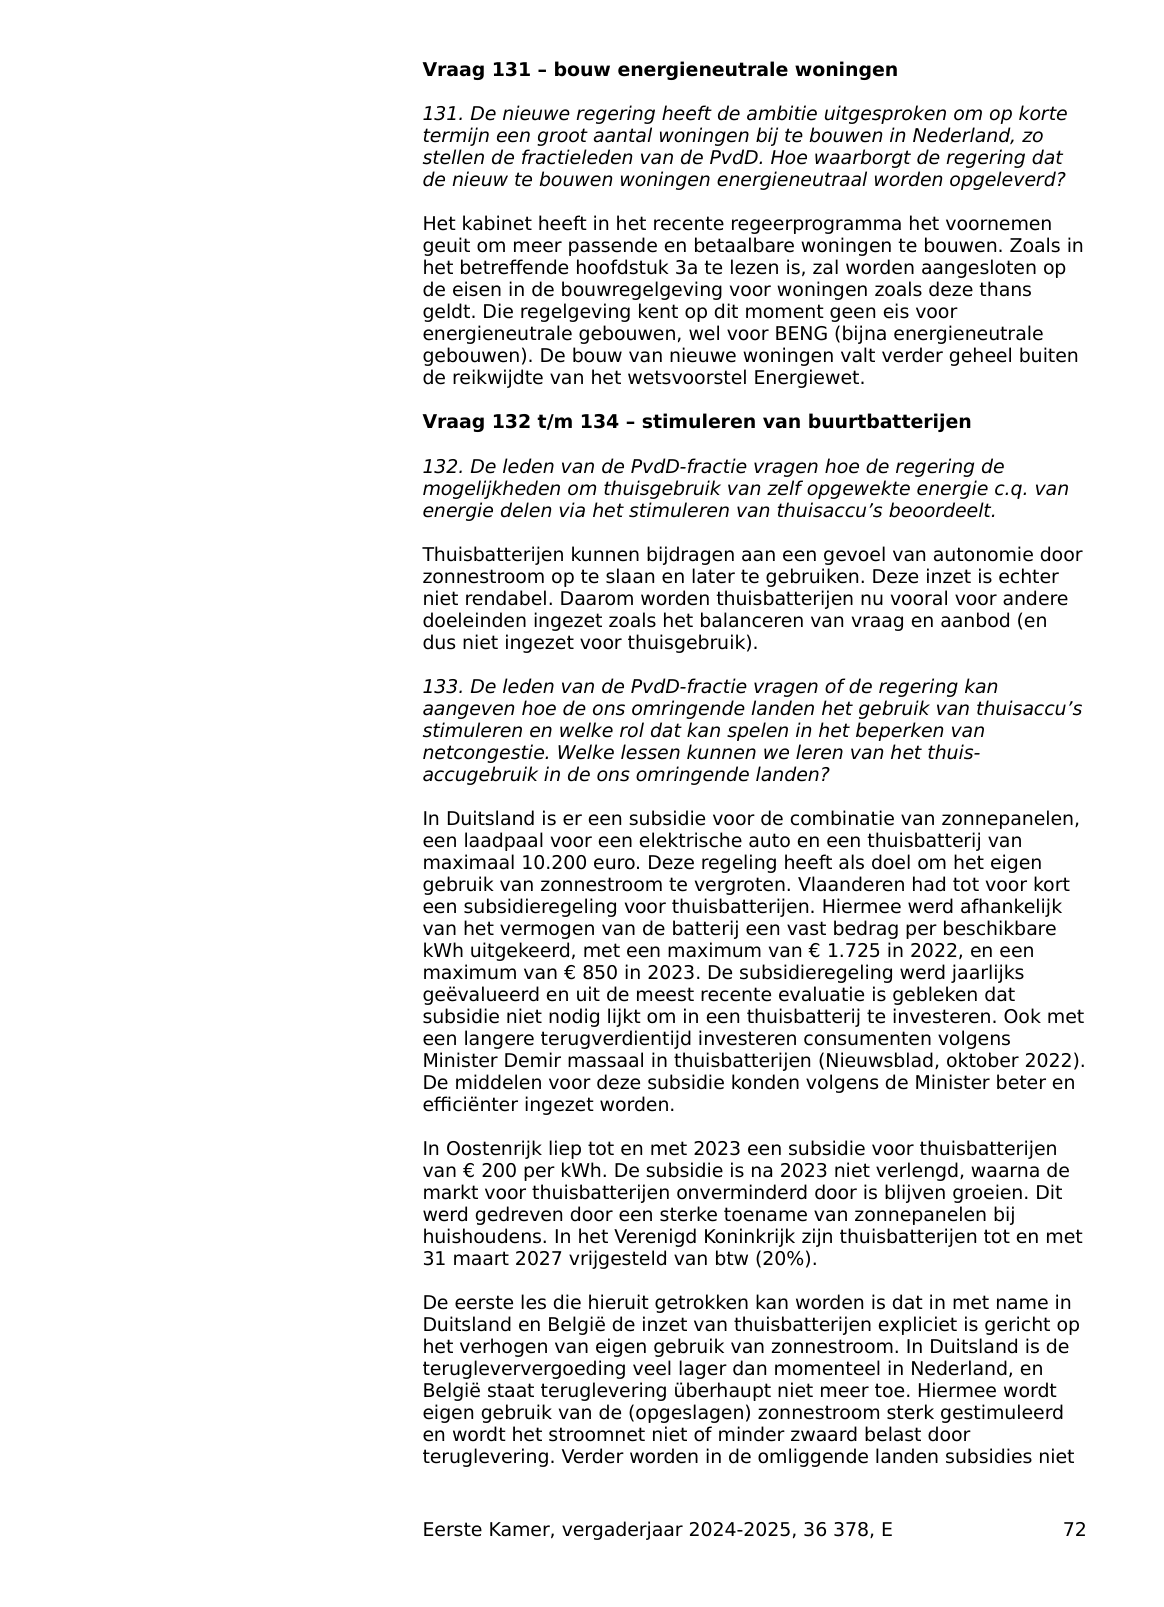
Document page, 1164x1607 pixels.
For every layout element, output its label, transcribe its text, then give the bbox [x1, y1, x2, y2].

text De eerste les die hieruit getrokken kan worden is dat in met name in Duitsland en België de inzet van thuisbatterijen expliciet is gericht op het verhogen van eigen gebruik van zonnestroom. In Duitsland is de terugleververgoeding veel lager dan momenteel in Nederland, en België staat teruglevering überhaupt niet meer toe. Hiermee wordt eigen gebruik van de (opgeslagen) zonnestroom sterk gestimuleerd en wordt het stroomnet niet of minder zwaard belast door teruglevering. Verder worden in de omliggende landen subsidies niet [422, 1292, 1087, 1468]
subtitle Vraag 132 t/m 134 – stimuleren van buurtbatterijen [422, 411, 1087, 433]
text Het kabinet heeft in het recente regeerprogramma het voornemen geuit om meer passende en betaalbare woningen te bouwen. Zoals in het betreffende hoofdstuk 3a te lezen is, zal worden aangesloten op de eisen in de bouwregelgeving voor woningen zoals deze thans geldt. Die regelgeving kent op dit moment geen eis voor energieneutrale gebouwen, wel voor BENG (bijna energieneutrale gebouwen). De bouw van nieuwe woningen valt verder geheel buiten de reikwijdte van het wetsvoorstel Energiewet. [422, 213, 1087, 389]
subtitle 132. De leden van de PvdD-fractie vragen hoe de regering de mogelijkheden om thuisgebruik van zelf opgewekte energie c.q. van energie delen via het stimuleren van thuisaccu’s beoordeelt. [422, 456, 1087, 521]
subtitle 131. De nieuwe regering heeft de ambitie uitgesproken om op korte termijn een groot aantal woningen bij te bouwen in Nederland, zo stellen de fractieleden van de PvdD. Hoe waarborgt de regering dat de nieuw te bouwen woningen energieneutraal worden opgeleverd? [422, 103, 1087, 191]
subtitle 133. De leden van de PvdD-fractie vragen of de regering kan aangeven hoe de ons omringende landen het gebruik van thuisaccu’s stimuleren en welke rol dat kan spelen in het beperken van netcongestie. Welke lessen kunnen we leren van het thuis-accugebruik in de ons omringende landen? [422, 676, 1087, 786]
text In Oostenrijk liep tot en met 2023 een subsidie voor thuisbatterijen van € 200 per kWh. De subsidie is na 2023 niet verlengd, waarna de markt voor thuisbatterijen onverminderd door is blijven groeien. Dit werd gedreven door een sterke toename van zonnepanelen bij huishoudens. In het Verenigd Koninkrijk zijn thuisbatterijen tot en met 31 maart 2027 vrijgesteld van btw (20%). [422, 1138, 1087, 1269]
text Thuisbatterijen kunnen bijdragen aan een gevoel van autonomie door zonnestroom op te slaan en later te gebruiken. Deze inzet is echter niet rendabel. Daarom worden thuisbatterijen nu vooral voor andere doeleinden ingezet zoals het balanceren van vraag en aanbod (en dus niet ingezet voor thuisgebruik). [422, 544, 1087, 653]
text In Duitsland is er een subsidie voor de combinatie van zonnepanelen, een laadpaal voor een elektrische auto en een thuisbatterij van maximaal 10.200 euro. Deze regeling heeft als doel om het eigen gebruik van zonnestroom te vergroten. Vlaanderen had tot voor kort een subsidieregeling voor thuisbatterijen. Hiermee werd afhankelijk van het vermogen van de batterij een vast bedrag per beschikbare kWh uitgekeerd, met een maximum van € 1.725 in 2022, en een maximum van € 850 in 2023. De subsidieregeling werd jaarlijks geëvalueerd en uit de meest recente evaluatie is gebleken dat subsidie niet nodig lijkt om in een thuisbatterij te investeren. Ook met een langere terugverdientijd investeren consumenten volgens Minister Demir massaal in thuisbatterijen (Nieuwsblad, oktober 2022). De middelen voor deze subsidie konden volgens de Minister beter en efficiënter ingezet worden. [422, 808, 1087, 1116]
subtitle Vraag 131 – bouw energieneutrale woningen [422, 59, 1087, 81]
